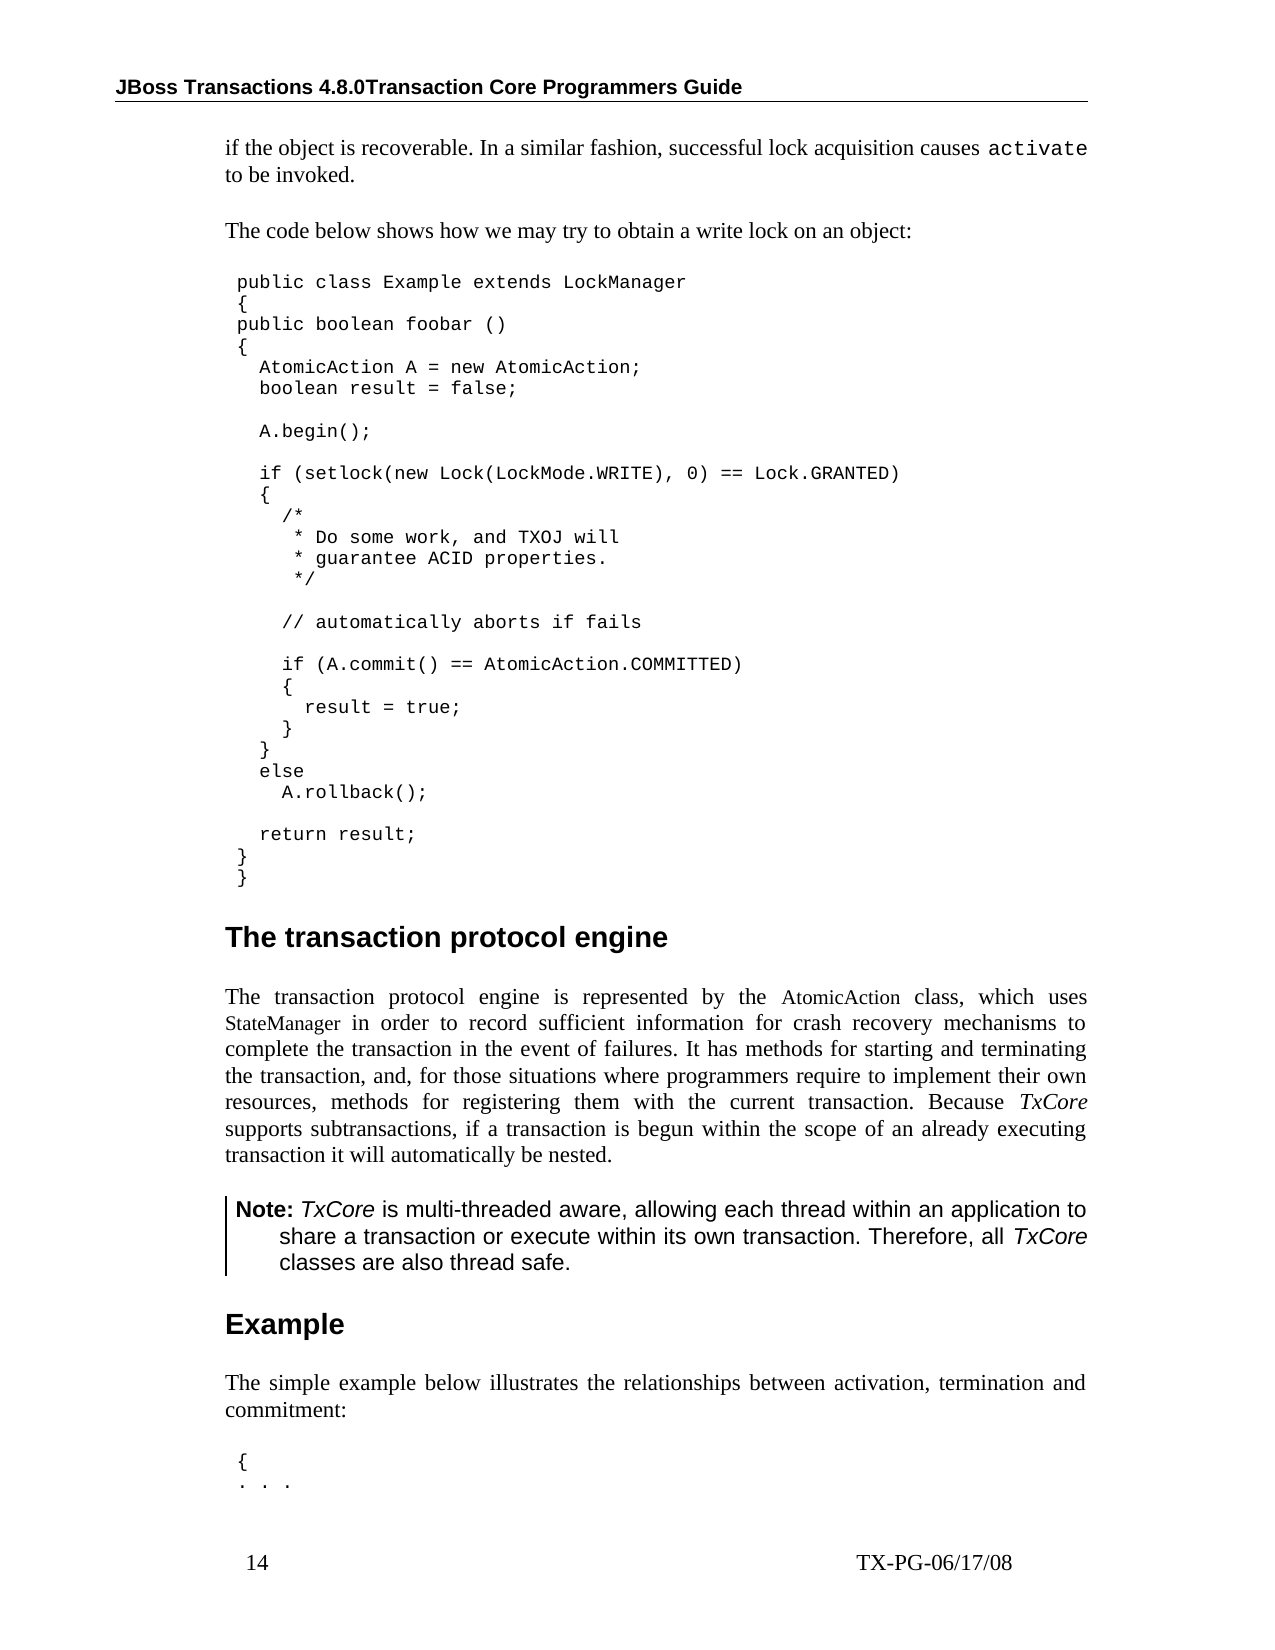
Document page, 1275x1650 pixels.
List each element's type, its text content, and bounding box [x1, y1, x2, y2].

subtitle Example [225, 1307, 1088, 1340]
text public class Example extends LockManager { public boolean foobar () { AtomicAction A = new AtomicAction; boolean result = false; A.begin(); if (setlock(new Lock(LockMode.WRITE), 0) == Lock.GRANTED) { /* * Do some work, and TXOJ will * guarantee ACID properties. */ // automatically aborts if fails if (A.commit() == AtomicAction.COMMITTED) { result = true; } } else A.rollback(); return result; } } [237, 273, 1088, 889]
subtitle The transaction protocol engine [225, 920, 1088, 954]
text The code below shows how we may try to obtain a write lock on an object: [225, 217, 1088, 243]
text if the object is recoverable. In a similar fashion, successful lock acquisition causes activate to be invoked. [225, 134, 1088, 188]
text The transaction protocol engine is represented by the AtomicAction class, which uses StateManager in order to record sufficient information for crash recovery mechanisms to complete the transaction in the event of failures. It has methods for starting and terminating the transaction, and, for those situations where programmers require to implement their own resources, methods for registering them with the current transaction. Because TxCore supports subtransactions, if a transaction is begun within the scope of an already executing transaction it will automatically be nested. [225, 983, 1088, 1167]
text { . . . [237, 1451, 1088, 1494]
text The simple example below illustrates the relationships between activation, termination and commitment: [225, 1369, 1088, 1422]
list TxCore is multi-threaded aware, allowing each thread within an application to share a transaction or execute within its own transaction. Therefore, all TxCore classes are also thread safe. [227, 1196, 1088, 1276]
